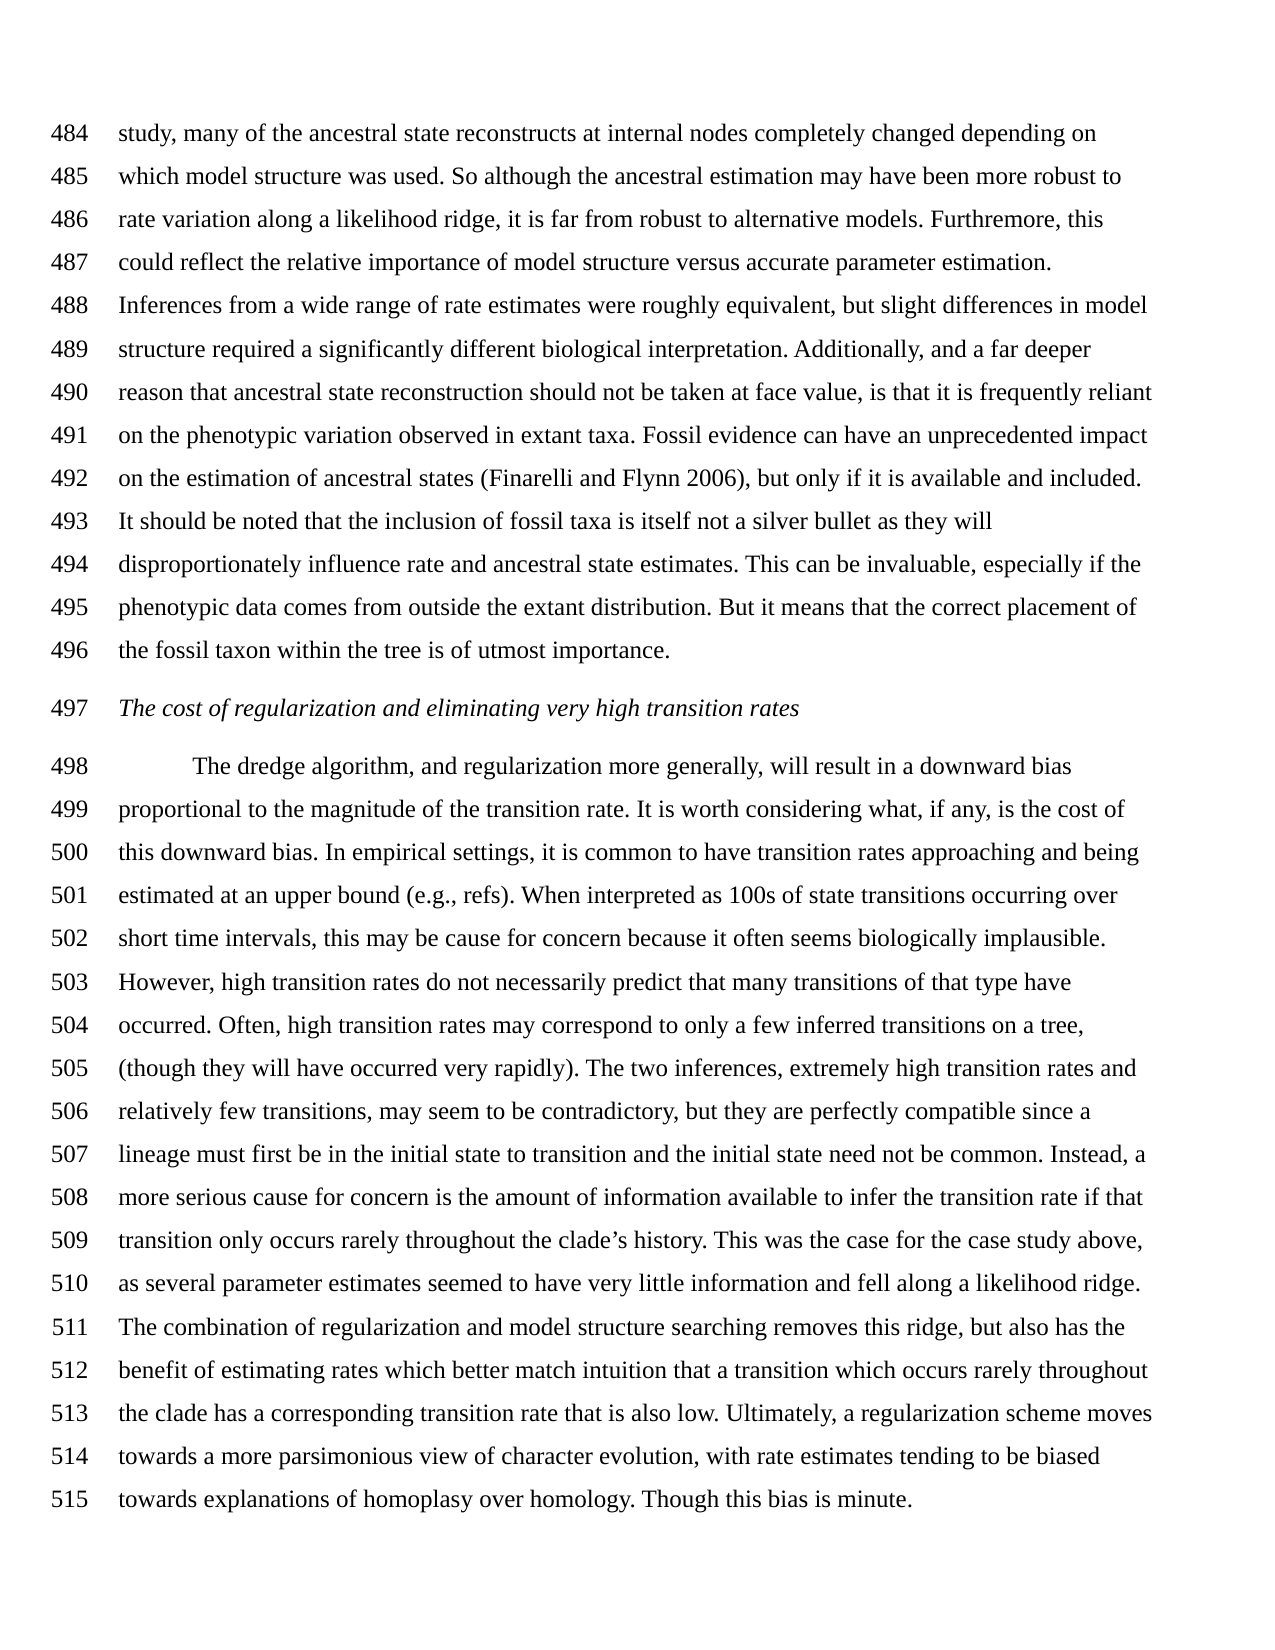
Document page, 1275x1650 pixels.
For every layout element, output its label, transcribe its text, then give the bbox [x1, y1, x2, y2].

text study, many of the ancestral state reconstructs at internal nodes completely changed depending on which model structure was used. So although the ancestral estimation may have been more robust to rate variation along a likelihood ridge, it is far from robust to alternative models. Furthremore, this could reflect the relative importance of model structure versus accurate parameter estimation. Inferences from a wide range of rate estimates were roughly equivalent, but slight differences in model structure required a significantly different biological interpretation. Additionally, and a far deeper reason that ancestral state reconstruction should not be taken at face value, is that it is frequently reliant on the phenotypic variation observed in extant taxa. Fossil evidence can have an unprecedented impact on the estimation of ancestral states (Finarelli and Flynn 2006), but only if it is available and included. It should be noted that the inclusion of fossil taxa is itself not a silver bullet as they will disproportionately influence rate and ancestral state estimates. This can be invaluable, especially if the phenotypic data comes from outside the extant distribution. But it means that the correct placement of the fossil taxon within the tree is of utmost importance. [118, 118, 1157, 664]
text The dredge algorithm, and regularization more generally, will result in a downward bias proportional to the magnitude of the transition rate. It is worth considering what, if any, is the cost of this downward bias. In empirical settings, it is common to have transition rates approaching and being estimated at an upper bound (e.g., refs). When interpreted as 100s of state transitions occurring over short time intervals, this may be cause for concern because it often seems biologically implausible. However, high transition rates do not necessarily predict that many transitions of that type have occurred. Often, high transition rates may correspond to only a few inferred transitions on a tree, (though they will have occurred very rapidly). The two inferences, extremely high transition rates and relatively few transitions, may seem to be contradictory, but they are perfectly compatible since a lineage must first be in the initial state to transition and the initial state need not be common. Instead, a more serious cause for concern is the amount of information available to infer the transition rate if that transition only occurs rarely throughout the clade’s history. This was the case for the case study above, as several parameter estimates seemed to have very little information and fell along a likelihood ridge. The combination of regularization and model structure searching removes this ridge, but also has the benefit of estimating rates which better match intuition that a transition which occurs rarely throughout the clade has a corresponding transition rate that is also low. Ultimately, a regularization scheme moves towards a more parsimonious view of character evolution, with rate estimates tending to be biased towards explanations of homoplasy over homology. Though this bias is minute. [118, 751, 1157, 1513]
text The cost of regularization and eliminating very high transition rates [118, 693, 1157, 722]
